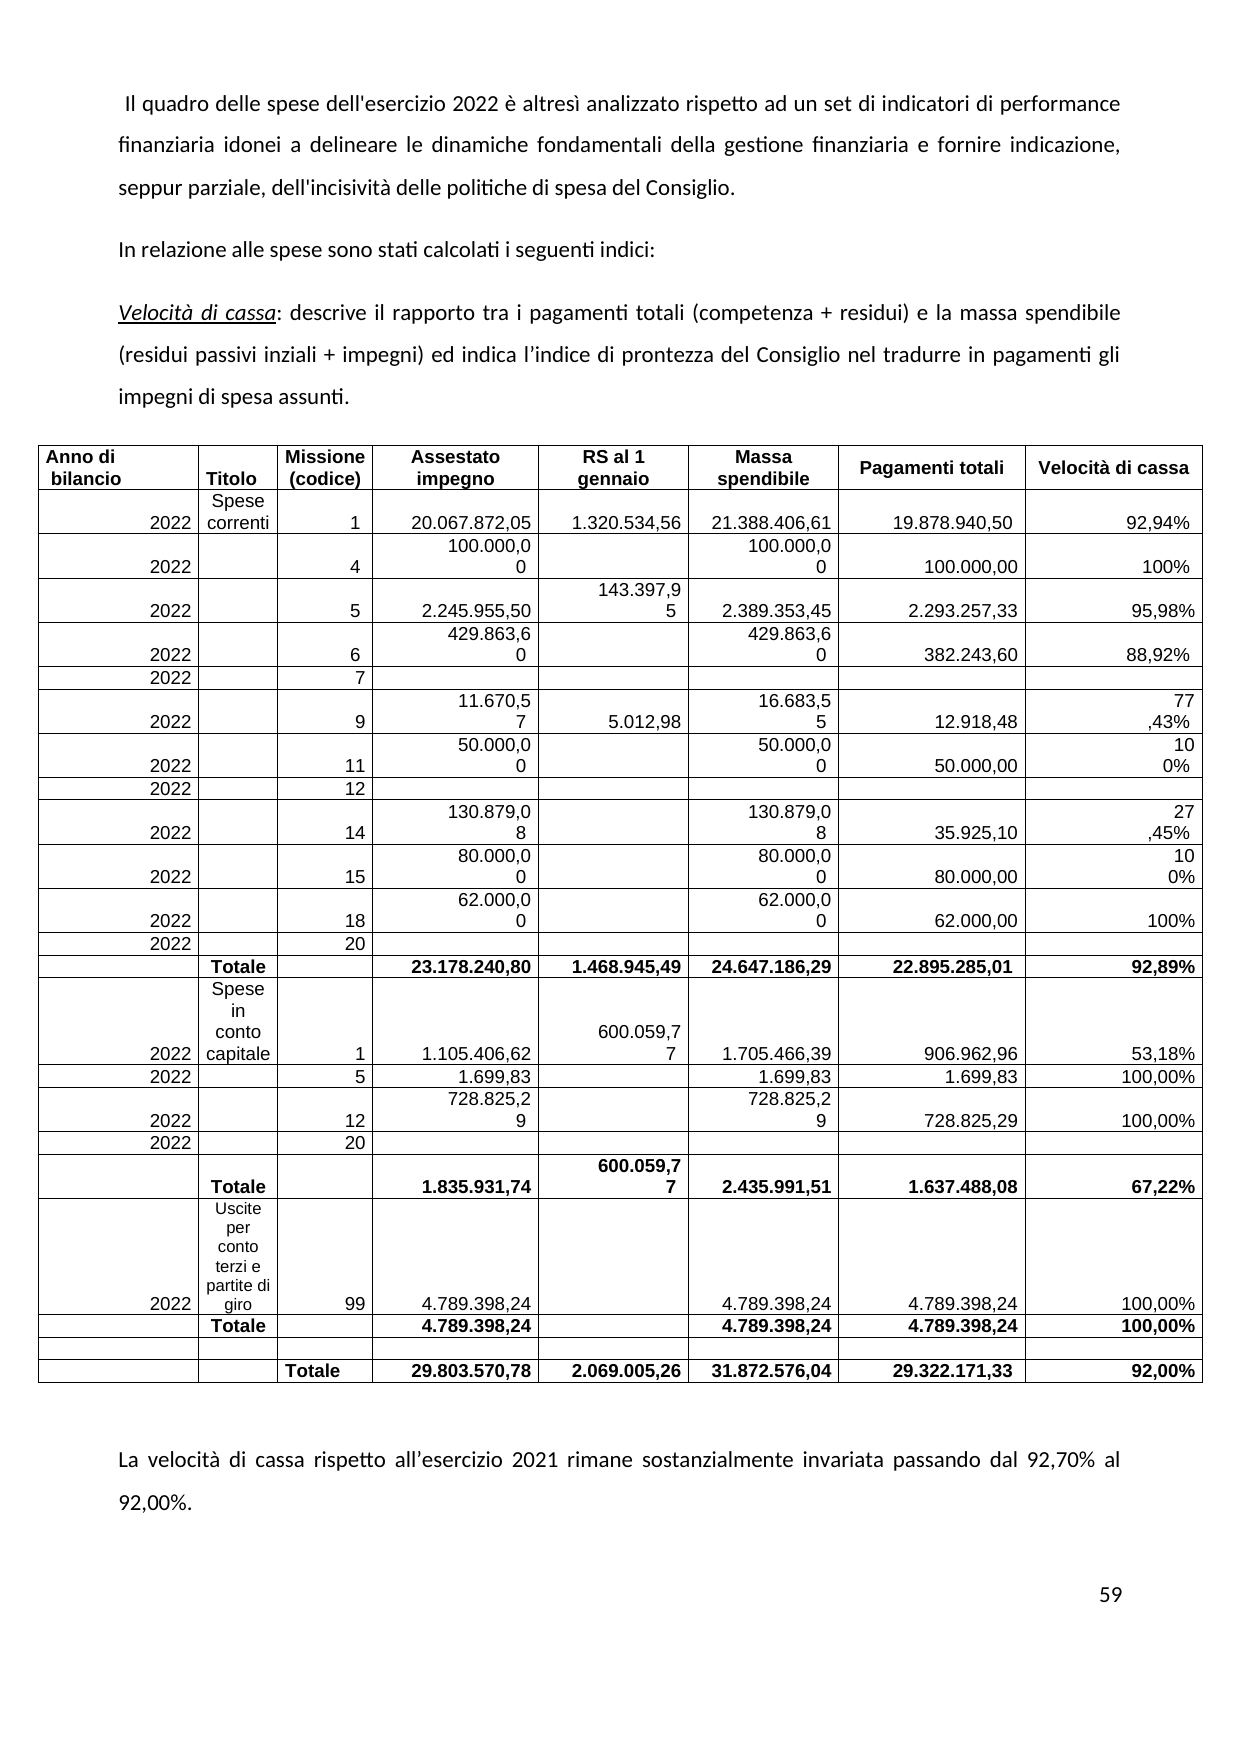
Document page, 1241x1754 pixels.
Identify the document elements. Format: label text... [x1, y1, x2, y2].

table_cell 2022 [39, 690, 198, 733]
table_cell 429.863,60 [373, 623, 538, 666]
table_cell [373, 933, 538, 954]
table_cell 1.699,83 [373, 1065, 538, 1087]
table_header Anno di bilancio [39, 446, 198, 489]
table_cell [539, 1315, 688, 1337]
table_cell 130.879,08 [689, 800, 838, 843]
table_cell 7 [278, 667, 372, 688]
table_cell [199, 667, 277, 688]
table_cell 100,00% [1026, 1315, 1202, 1337]
table_cell [199, 734, 277, 777]
table_cell 4.789.398,24 [373, 1315, 538, 1337]
table_cell 50.000,00 [839, 734, 1025, 777]
table_cell 2.293.257,33 [839, 579, 1025, 622]
table_cell 2022 [39, 778, 198, 799]
table_cell 2022 [39, 978, 198, 1064]
table_cell 21.388.406,61 [689, 490, 838, 533]
table_cell Totale [199, 1155, 277, 1198]
text La velocità di cassa rispetto all’esercizio 2021 rimane sostanzialmente invariata passando dal 92,70% al 92,00%. [118, 1446, 1122, 1516]
table_cell 80.000,00 [373, 845, 538, 888]
table_cell [373, 667, 538, 688]
table_cell 1.705.466,39 [689, 978, 838, 1064]
table_cell [539, 623, 688, 666]
table_cell [689, 1132, 838, 1154]
table_cell [199, 1360, 277, 1382]
table_cell [839, 778, 1025, 799]
table_cell [539, 889, 688, 932]
text In relazione alle spese sono stati calcolati i seguenti indici: [118, 235, 1122, 263]
table_cell [199, 1088, 277, 1131]
table_cell [1026, 1338, 1202, 1359]
table_cell 16.683,55 [689, 690, 838, 733]
table_cell 100,00% [1026, 1199, 1202, 1314]
table_header Titolo [199, 446, 277, 489]
table_cell 50.000,00 [689, 734, 838, 777]
table_cell 130.879,08 [373, 800, 538, 843]
table_cell 2022 [39, 933, 198, 954]
table_cell 62.000,00 [839, 889, 1025, 932]
table_cell 23.178.240,80 [373, 956, 538, 977]
table_cell 1.699,83 [839, 1065, 1025, 1087]
table_cell 15 [278, 845, 372, 888]
table_cell 2.069.005,26 [539, 1360, 688, 1382]
table_cell 100,00% [1026, 1065, 1202, 1087]
table_cell 906.962,96 [839, 978, 1025, 1064]
table_cell [199, 778, 277, 799]
table_cell [199, 690, 277, 733]
table_cell [199, 933, 277, 954]
table_cell [1026, 933, 1202, 954]
table_cell 100% [1026, 845, 1202, 888]
table_cell 9 [278, 690, 372, 733]
table_cell [539, 534, 688, 577]
table_cell 1.637.488,08 [839, 1155, 1025, 1198]
table_cell 2022 [39, 800, 198, 843]
table_cell 2.245.955,50 [373, 579, 538, 622]
table_cell 50.000,00 [373, 734, 538, 777]
table_cell 4.789.398,24 [689, 1315, 838, 1337]
table_cell 92,94% [1026, 490, 1202, 533]
table_cell 1.699,83 [689, 1065, 838, 1087]
table_header RS al 1 gennaio [539, 446, 688, 489]
table_cell [689, 667, 838, 688]
table_cell [1026, 667, 1202, 688]
table_cell [539, 1338, 688, 1359]
table_cell 4.789.398,24 [373, 1199, 538, 1314]
table_cell 1.835.931,74 [373, 1155, 538, 1198]
table_cell 4.789.398,24 [689, 1199, 838, 1314]
table_cell 12 [278, 778, 372, 799]
table_cell Totale [199, 956, 277, 977]
table_cell 1 [278, 490, 372, 533]
table_cell [199, 579, 277, 622]
table_cell 22.895.285,01 [839, 956, 1025, 977]
table_cell Spese correnti [199, 490, 277, 533]
table_cell 77,43% [1026, 690, 1202, 733]
table_cell 1.105.406,62 [373, 978, 538, 1064]
table_cell 2.389.353,45 [689, 579, 838, 622]
table_cell 100% [1026, 889, 1202, 932]
table_cell 143.397,95 [539, 579, 688, 622]
table_cell 92,00% [1026, 1360, 1202, 1382]
table_cell [39, 1360, 198, 1382]
table_cell [539, 1132, 688, 1154]
table_cell 2022 [39, 1065, 198, 1087]
table_cell [539, 667, 688, 688]
table_cell [839, 933, 1025, 954]
table_cell 100% [1026, 534, 1202, 577]
table_cell 600.059,77 [539, 978, 688, 1064]
table_cell 24.647.186,29 [689, 956, 838, 977]
table_cell 20 [278, 933, 372, 954]
table_cell 2022 [39, 845, 198, 888]
table_cell 5.012,98 [539, 690, 688, 733]
table_cell 429.863,60 [689, 623, 838, 666]
table_cell 5 [278, 579, 372, 622]
table_header Missione (codice) [278, 446, 372, 489]
table_cell [278, 956, 372, 977]
table_cell [539, 1065, 688, 1087]
table_cell [373, 1132, 538, 1154]
table_cell [39, 1155, 198, 1198]
table_cell Totale [199, 1315, 277, 1337]
table_cell 29.322.171,33 [839, 1360, 1025, 1382]
table_cell 728.825,29 [689, 1088, 838, 1131]
table_cell [539, 845, 688, 888]
table_cell 1.468.945,49 [539, 956, 688, 977]
table_cell [1026, 778, 1202, 799]
table_header Assestato impegno [373, 446, 538, 489]
table_cell [39, 956, 198, 977]
table_cell 20 [278, 1132, 372, 1154]
table_cell Uscite per conto terzi e partite di giro [199, 1199, 277, 1314]
table_cell 1 [278, 978, 372, 1064]
table_cell [839, 1132, 1025, 1154]
table_cell Spese in conto capitale [199, 978, 277, 1064]
table_cell 2022 [39, 1132, 198, 1154]
table_cell Totale [278, 1360, 372, 1382]
table_cell [199, 889, 277, 932]
table_cell [199, 623, 277, 666]
table_cell 92,89% [1026, 956, 1202, 977]
text Il quadro delle spese dell'esercizio 2022 è altresì analizzato rispetto ad un set di indicatori di performance finanziaria idonei a delineare le dinamiche fondamentali della gestione finanziaria e fornire indicazione, seppur parziale, dell'incisività delle politiche di spesa del Consiglio. [118, 89, 1122, 201]
table_cell 4 [278, 534, 372, 577]
table_cell 728.825,29 [373, 1088, 538, 1131]
table_cell 2022 [39, 623, 198, 666]
table_cell 99 [278, 1199, 372, 1314]
table_cell 2022 [39, 734, 198, 777]
text Velocità di cassa: descrive il rapporto tra i pagamenti totali (competenza + residui) e la massa spendibile (residui passivi inziali + impegni) ed indica l’indice di prontezza del Consiglio nel tradurre in pagamenti gli impegni di spesa assunti. [118, 298, 1122, 410]
table_cell 2022 [39, 667, 198, 688]
table_cell 100,00% [1026, 1088, 1202, 1131]
table_cell [199, 845, 277, 888]
table_cell 20.067.872,05 [373, 490, 538, 533]
table_cell [539, 1199, 688, 1314]
table_cell [539, 734, 688, 777]
table_cell [278, 1155, 372, 1198]
table_cell 95,98% [1026, 579, 1202, 622]
table_cell 80.000,00 [839, 845, 1025, 888]
table_cell [839, 667, 1025, 688]
table_cell 6 [278, 623, 372, 666]
table_cell [689, 778, 838, 799]
table_cell [199, 1065, 277, 1087]
table_cell 18 [278, 889, 372, 932]
table_cell [278, 1338, 372, 1359]
table_cell 100.000,00 [839, 534, 1025, 577]
table_cell [39, 1315, 198, 1337]
table_header Pagamenti totali [839, 446, 1025, 489]
table_cell [539, 1088, 688, 1131]
table_cell 1.320.534,56 [539, 490, 688, 533]
table_cell 80.000,00 [689, 845, 838, 888]
table_cell [539, 800, 688, 843]
table_cell 2022 [39, 1199, 198, 1314]
table_cell [539, 778, 688, 799]
table_cell 4.789.398,24 [839, 1315, 1025, 1337]
table_cell 2022 [39, 1088, 198, 1131]
table_cell 27,45% [1026, 800, 1202, 843]
table_cell 2022 [39, 534, 198, 577]
table_cell [839, 1338, 1025, 1359]
table_cell 600.059,77 [539, 1155, 688, 1198]
table_cell [689, 933, 838, 954]
table_cell [689, 1338, 838, 1359]
table_cell 5 [278, 1065, 372, 1087]
table_cell 2022 [39, 579, 198, 622]
table_cell [278, 1315, 372, 1337]
table_cell 67,22% [1026, 1155, 1202, 1198]
table_cell 62.000,00 [373, 889, 538, 932]
table_cell 728.825,29 [839, 1088, 1025, 1131]
table_cell [199, 800, 277, 843]
table_cell 29.803.570,78 [373, 1360, 538, 1382]
table_cell 35.925,10 [839, 800, 1025, 843]
table_cell [199, 1338, 277, 1359]
table_cell 4.789.398,24 [839, 1199, 1025, 1314]
table_cell [199, 1132, 277, 1154]
table_cell 100% [1026, 734, 1202, 777]
table_cell 11 [278, 734, 372, 777]
table_cell 12.918,48 [839, 690, 1025, 733]
table_cell 2022 [39, 490, 198, 533]
table_cell 100.000,00 [373, 534, 538, 577]
table_header Massa spendibile [689, 446, 838, 489]
table_cell [1026, 1132, 1202, 1154]
table_cell 88,92% [1026, 623, 1202, 666]
table_header Velocità di cassa [1026, 446, 1202, 489]
table_cell 14 [278, 800, 372, 843]
table_cell 53,18% [1026, 978, 1202, 1064]
table_cell 31.872.576,04 [689, 1360, 838, 1382]
table_cell [539, 933, 688, 954]
table_cell [373, 1338, 538, 1359]
table_cell 19.878.940,50 [839, 490, 1025, 533]
table_cell 11.670,57 [373, 690, 538, 733]
table_cell 2022 [39, 889, 198, 932]
table_cell 62.000,00 [689, 889, 838, 932]
table_cell [39, 1338, 198, 1359]
table_cell 382.243,60 [839, 623, 1025, 666]
table_cell 12 [278, 1088, 372, 1131]
table_cell 100.000,00 [689, 534, 838, 577]
table_cell [199, 534, 277, 577]
table_cell [373, 778, 538, 799]
table_cell 2.435.991,51 [689, 1155, 838, 1198]
